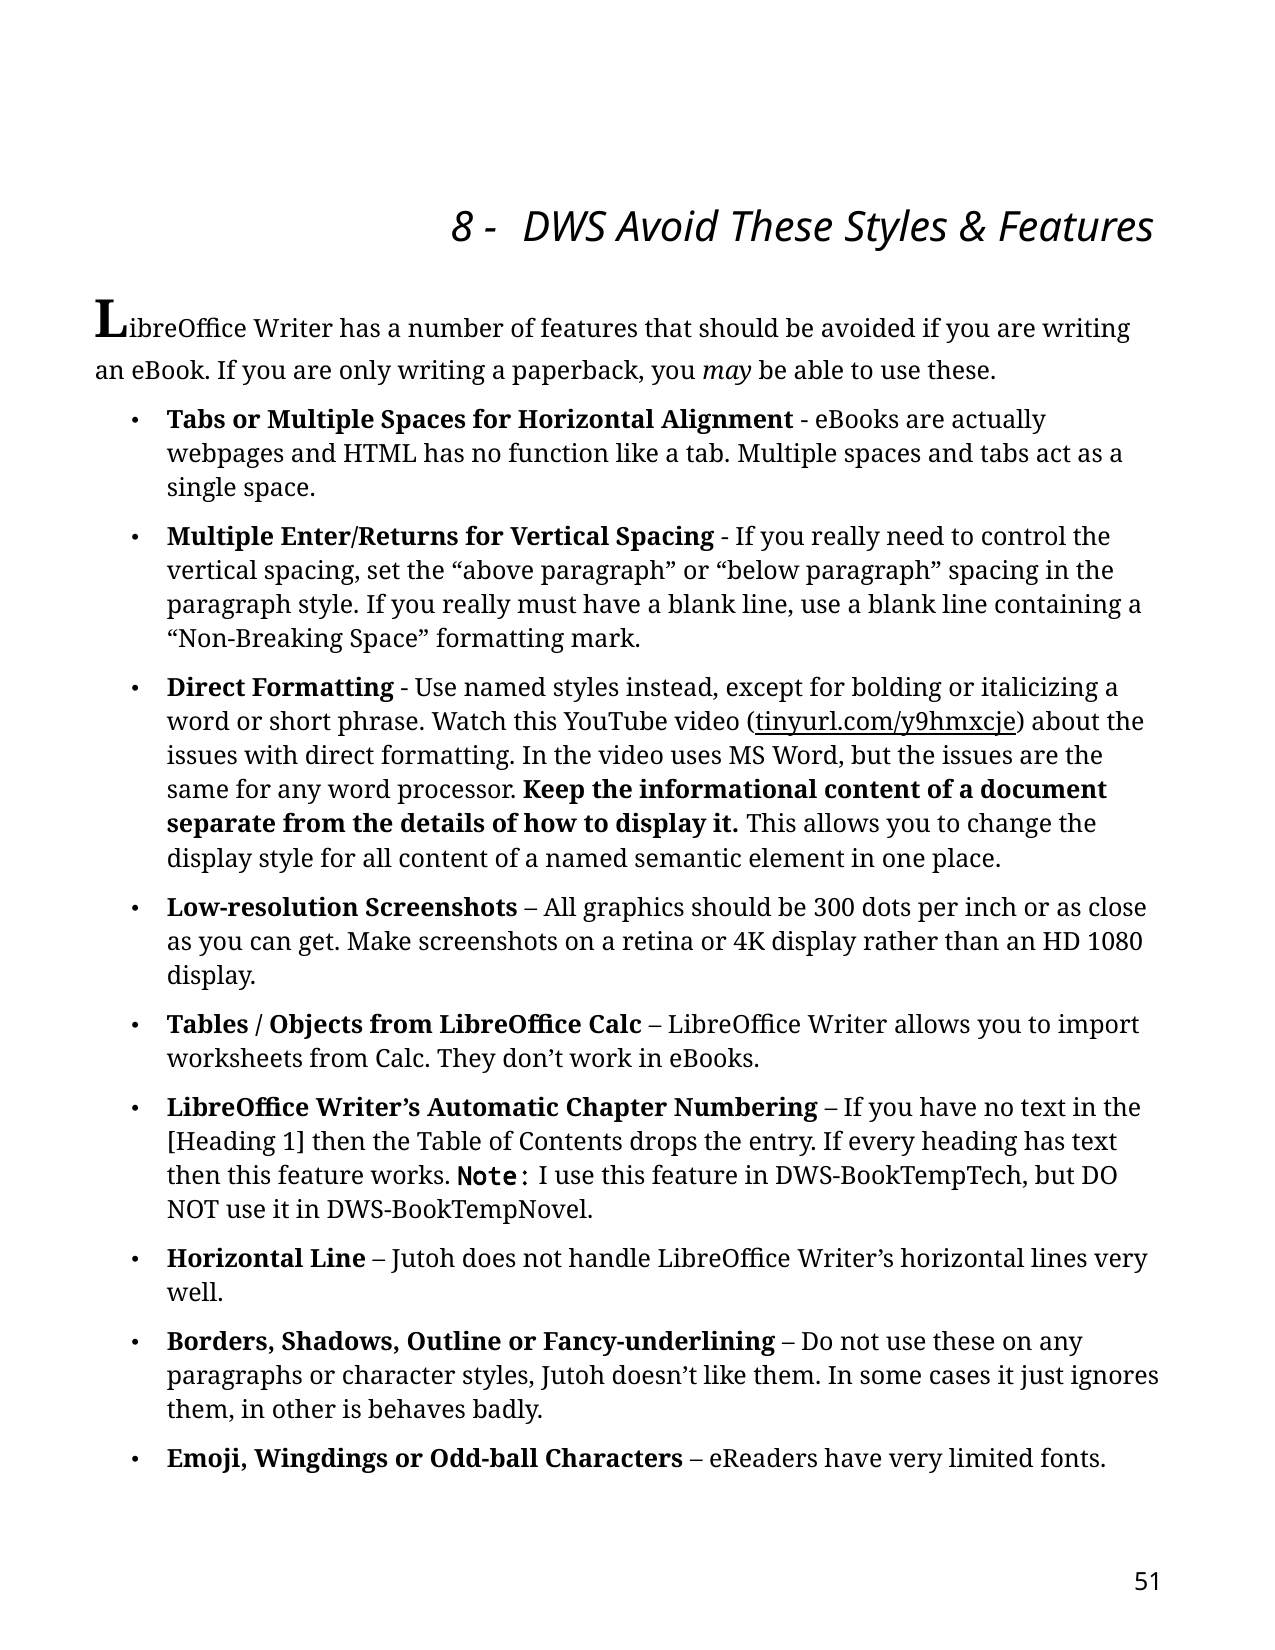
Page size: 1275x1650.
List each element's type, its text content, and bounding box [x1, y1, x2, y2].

list Low-resolution Screenshots – All graphics should be 300 dots per inch or as close as you can get. Make screenshots on a retina or 4K display rather than an HD 1080 display. [131, 889, 1162, 991]
list Direct Formatting - Use named styles instead, except for bolding or italicizing a word or short phrase. Watch this YouTube video (tinyurl.com/y9hmxcje) about the issues with direct formatting. In the video uses MS Word, but the issues are the same for any word processor. Keep the informational content of a document separate from the details of how to display it. This allows you to change the display style for all content of a named semantic element in one place. [131, 670, 1162, 874]
list Tabs or Multiple Spaces for Horizontal Alignment - eBooks are actually webpages and HTML has no function like a tab. Multiple spaces and tabs act as a single space. [131, 401, 1162, 504]
list Borders, Shadows, Outline or Fancy-underlining – Do not use these on any paragraphs or character styles, Jutoh doesn’t like them. In some cases it just ignores them, in other is behaves badly. [131, 1324, 1162, 1426]
list Tables / Objects from LibreOffice Calc – LibreOffice Writer allows you to import worksheets from Calc. They don’t work in eBooks. [131, 1006, 1162, 1074]
text LibreOffice Writer has a number of features that should be avoided if you are writing an eBook. If you are only writing a paperback, you may be able to use these. [94, 281, 1162, 386]
subtitle DWS Avoid These Styles & Features [94, 194, 1162, 257]
list Emoji, Wingdings or Odd-ball Characters – eReaders have very limited fonts. [131, 1441, 1162, 1475]
list LibreOffice Writer’s Automatic Chapter Numbering – If you have no text in the [Heading 1] then the Table of Contents drops the entry. If every heading has text then this feature works. Note: I use this feature in DWS-BookTempTech, but DO NOT use it in DWS-BookTempNovel. [131, 1089, 1162, 1226]
list Multiple Enter/Returns for Vertical Spacing - If you really need to control the vertical spacing, set the “above paragraph” or “below paragraph” spacing in the paragraph style. If you really must have a blank line, use a blank line containing a “Non-Breaking Space” formatting mark. [131, 519, 1162, 655]
list Horizontal Line – Jutoh does not handle LibreOffice Writer’s horizontal lines very well. [131, 1241, 1162, 1309]
